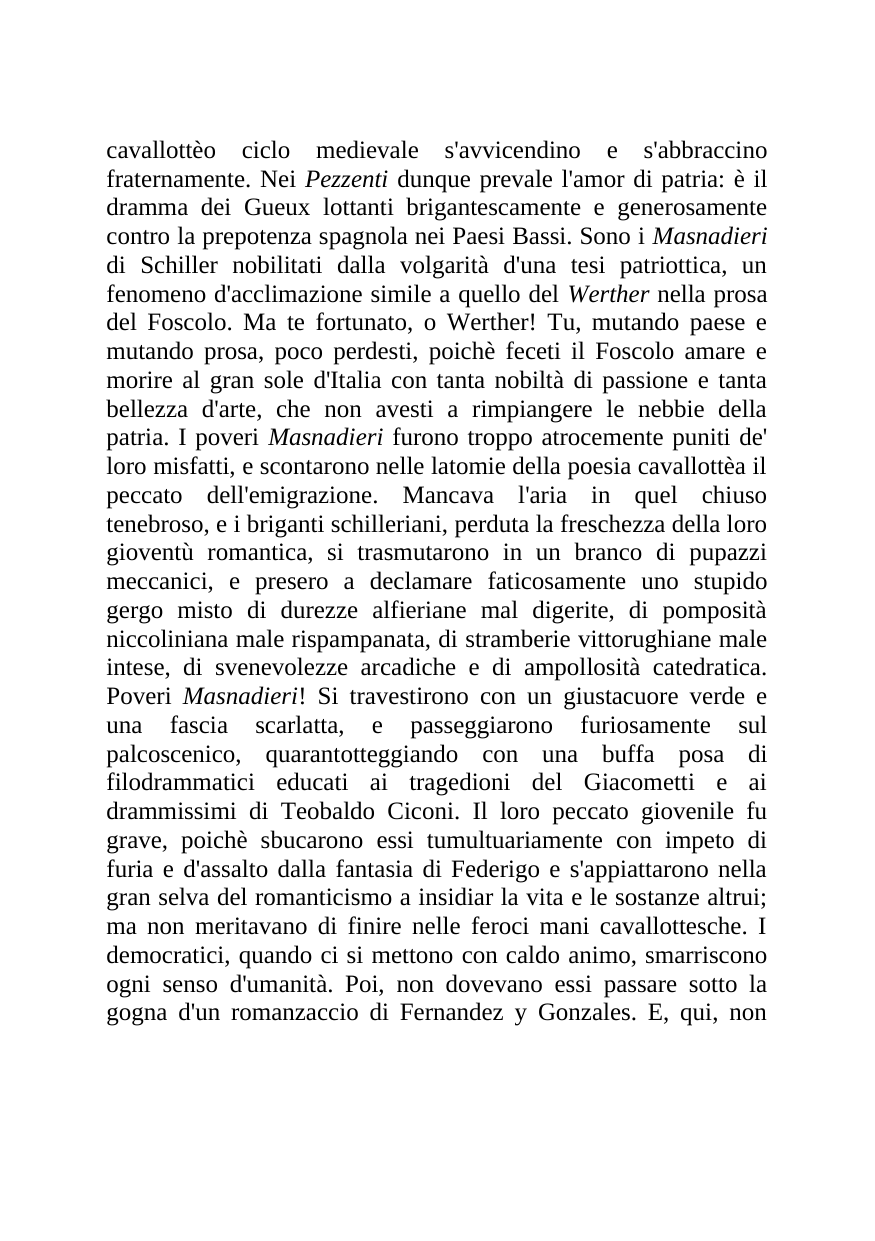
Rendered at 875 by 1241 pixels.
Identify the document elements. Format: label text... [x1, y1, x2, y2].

text cavallottèo ciclo medievale s'avvicendino e s'abbraccino fraternamente. Nei Pezzenti dunque prevale l'amor di patria: è il dramma dei Gueux lottanti brigantescamente e generosamente contro la prepotenza spagnola nei Paesi Bassi. Sono i Masnadieri di Schiller nobilitati dalla volgarità d'una tesi patriottica, un fenomeno d'acclimazione simile a quello del Werther nella prosa del Foscolo. Ma te fortunato, o Werther! Tu, mutando paese e mutando prosa, poco perdesti, poichè feceti il Foscolo amare e morire al gran sole d'Italia con tanta nobiltà di passione e tanta bellezza d'arte, che non avesti a rimpiangere le nebbie della patria. I poveri Masnadieri furono troppo atrocemente puniti de' loro misfatti, e scontarono nelle latomie della poesia cavallottèa il peccato dell'emigrazione. Mancava l'aria in quel chiuso tenebroso, e i briganti schilleriani, perduta la freschezza della loro gioventù romantica, si trasmutarono in un branco di pupazzi meccanici, e presero a declamare faticosamente uno stupido gergo misto di durezze alfieriane mal digerite, di pomposità niccoliniana male rispampanata, di stramberie vittorughiane male intese, di svenevolezze arcadiche e di ampollosità catedratica. Poveri Masnadieri! Si travestirono con un giustacuore verde e una fascia scarlatta, e passeggiarono furiosamente sul palcoscenico, quarantotteggiando con una buffa posa di filodrammatici educati ai tragedioni del Giacometti e ai drammissimi di Teobaldo Ciconi. Il loro peccato giovenile fu grave, poichè sbucarono essi tumultuariamente con impeto di furia e d'assalto dalla fantasia di Federigo e s'appiattarono nella gran selva del romanticismo a insidiar la vita e le sostanze altrui; ma non meritavano di finire nelle feroci mani cavallottesche. I democratici, quando ci si mettono con caldo animo, smarriscono ogni senso d'umanità. Poi, non dovevano essi passare sotto la gogna d'un romanzaccio di Fernandez y Gonzales. E, qui, non [106, 135, 768, 1026]
